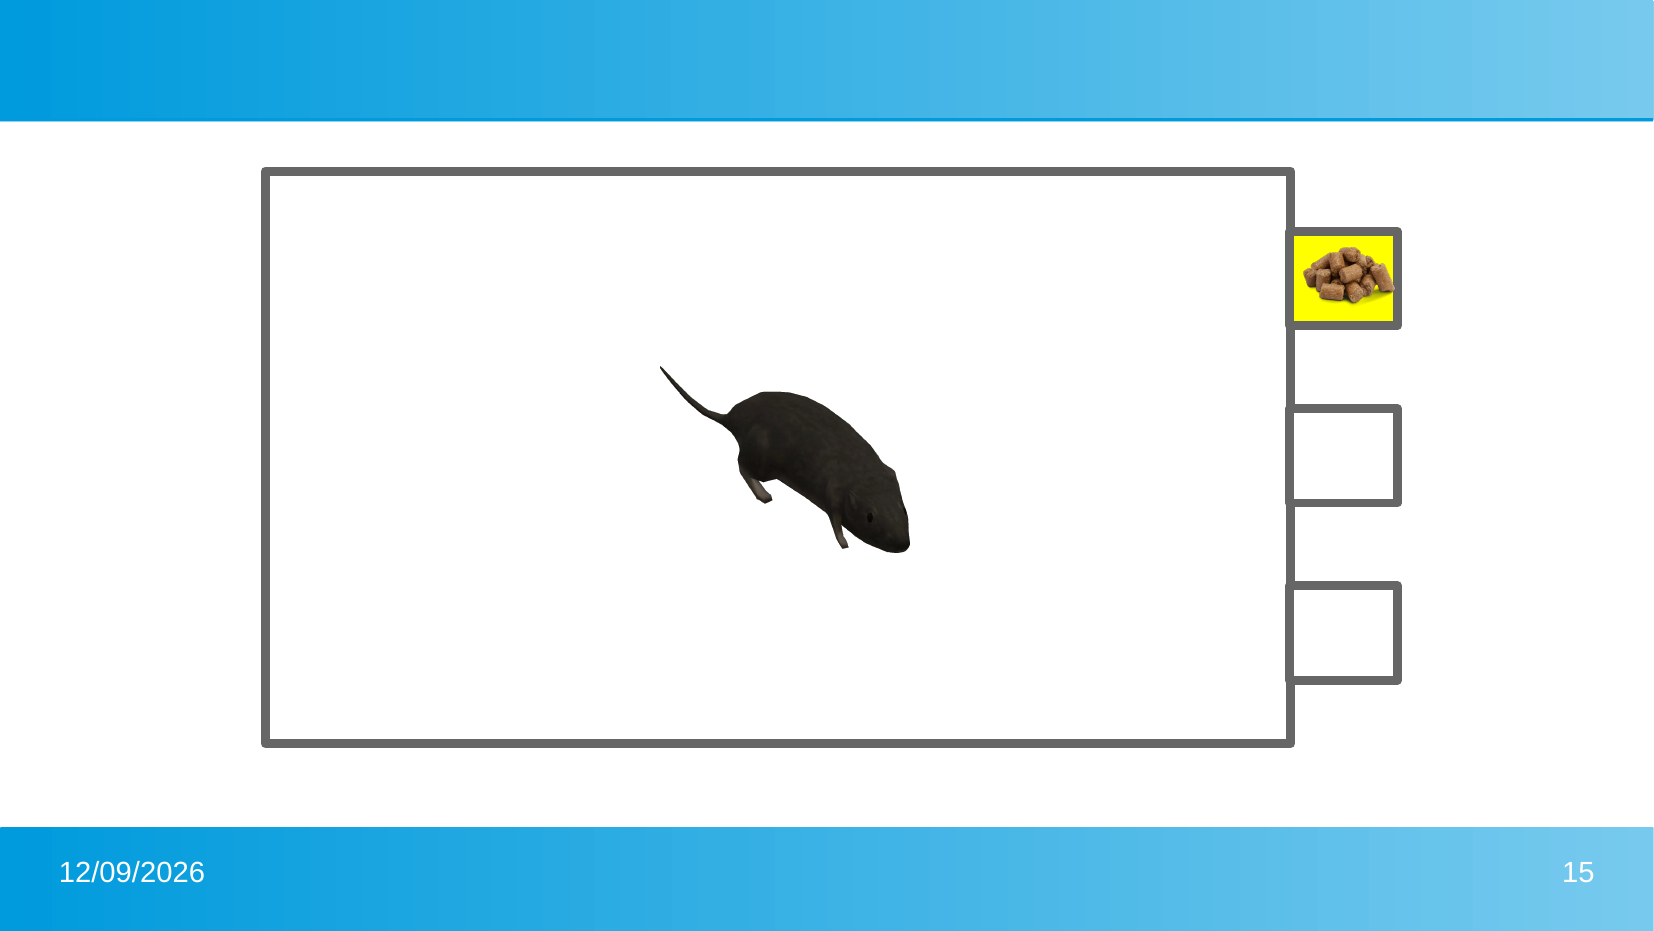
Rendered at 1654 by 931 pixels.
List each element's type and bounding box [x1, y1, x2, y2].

picture [1303, 244, 1396, 308]
text_box [265, 171, 1398, 744]
picture [660, 366, 910, 553]
